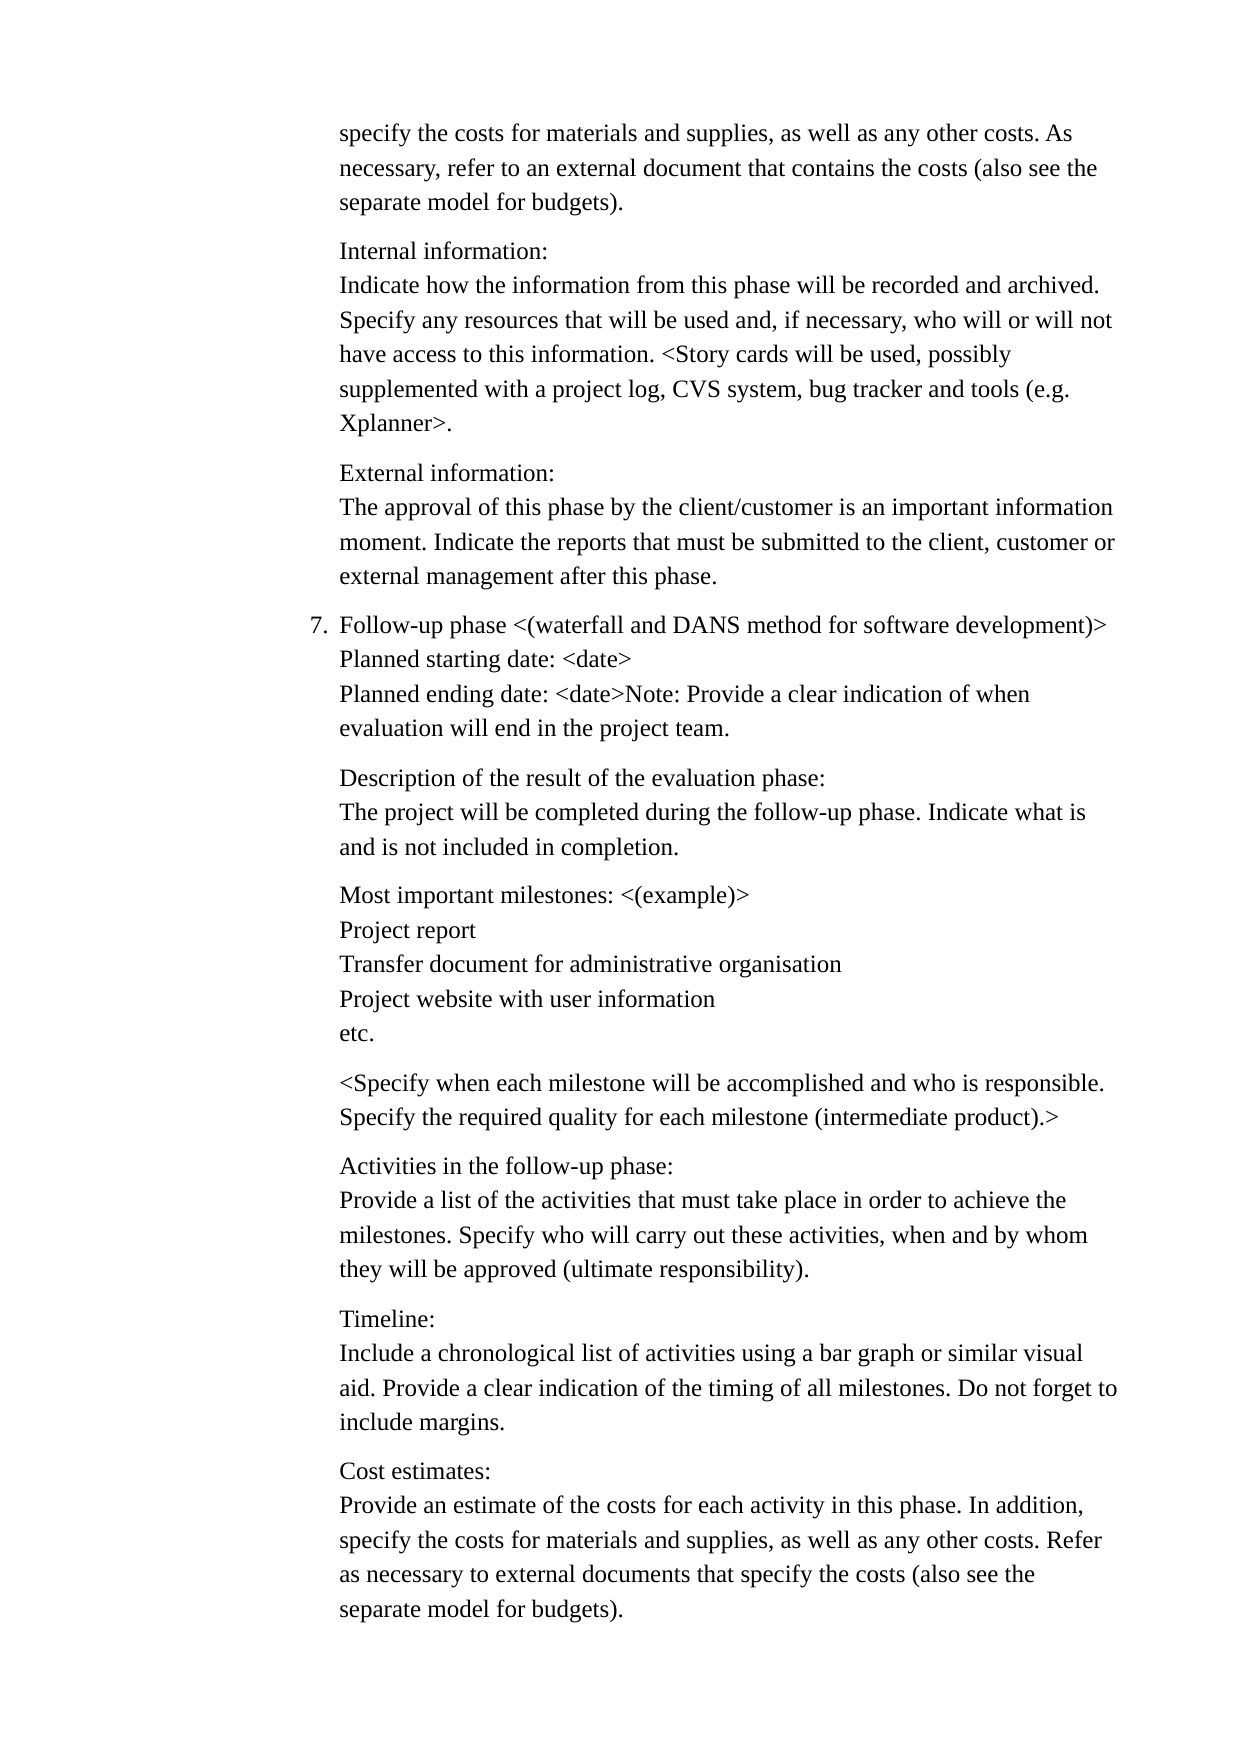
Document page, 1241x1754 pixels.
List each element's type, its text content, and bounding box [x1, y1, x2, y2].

list Activities in the follow-up phase: Provide a list of the activities that must take place in order to achieve the milestones. Specify who will carry out these activities, when and by whom they will be approved (ultimate responsibility). [309, 1151, 1122, 1283]
list Cost estimates: Provide an estimate of the costs for each activity in this phase. In addition, specify the costs for materials and supplies, as well as any other costs. Refer as necessary to external documents that specify the costs (also see the separate model for budgets). [309, 1456, 1122, 1623]
list Timeline: Include a chronological list of activities using a bar graph or similar visual aid. Provide a clear indication of the timing of all milestones. Do not forget to include margins. [309, 1304, 1122, 1436]
list External information: The approval of this phase by the client/customer is an important information moment. Indicate the reports that must be submitted to the client, customer or external management after this phase. [309, 458, 1122, 590]
list Most important milestones: <(example)> Project report Transfer document for administrative organisation Project website with user information etc. [309, 881, 1122, 1047]
list Internal information: Indicate how the information from this phase will be recorded and archived. Specify any resources that will be used and, if necessary, who will or will not have access to this information. <Story cards will be used, possibly supplemented with a project log, CVS system, bug tracker and tools (e.g. Xplanner>. [309, 236, 1122, 437]
list <Specify when each milestone will be accomplished and who is responsible. Specify the required quality for each milestone (intermediate product).> [309, 1068, 1122, 1131]
list specify the costs for materials and supplies, as well as any other costs. As necessary, refer to an external document that contains the costs (also see the separate model for budgets). [309, 118, 1122, 216]
list Description of the result of the evaluation phase: The project will be completed during the follow-up phase. Indicate what is and is not included in completion. [309, 763, 1122, 860]
list Follow-up phase <(waterfall and DANS method for software development)> Planned starting date: <date> Planned ending date: <date>Note: Provide a clear indication of when evaluation will end in the project team. [309, 610, 1122, 742]
